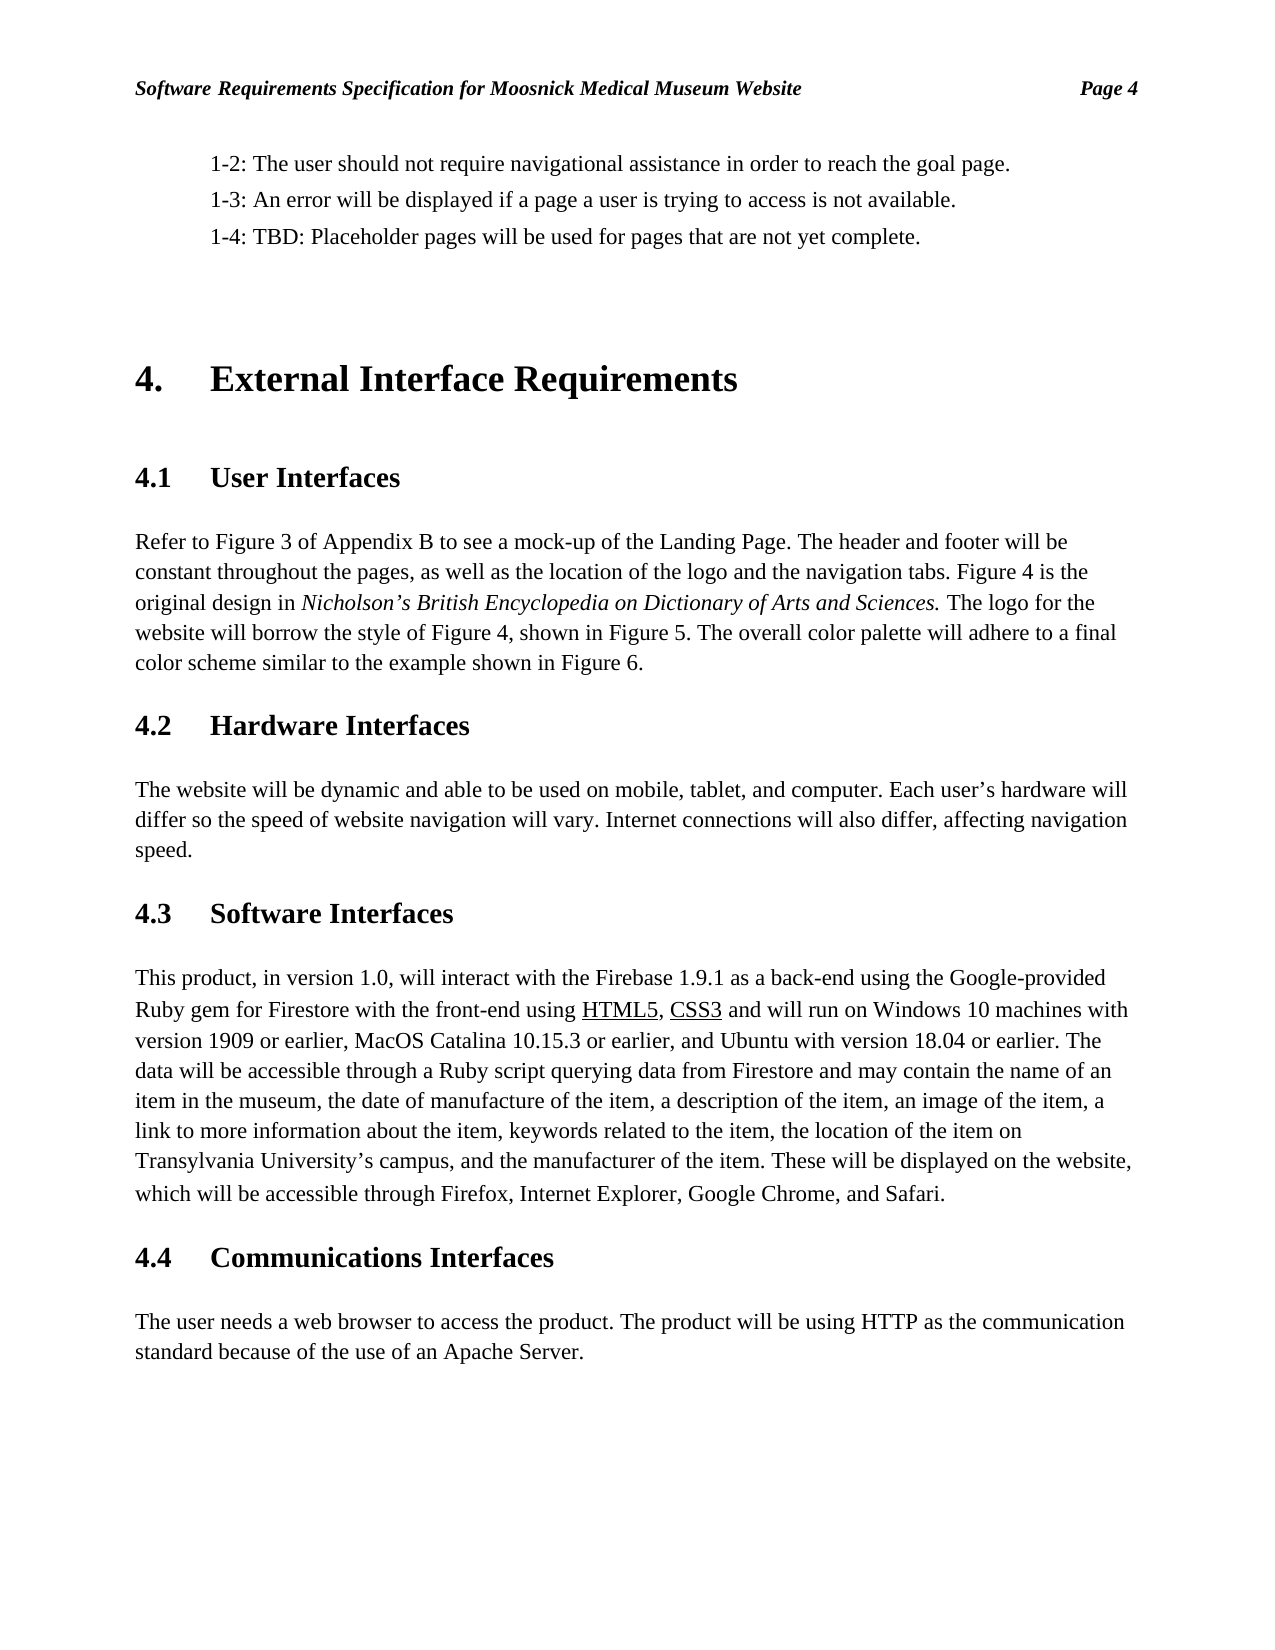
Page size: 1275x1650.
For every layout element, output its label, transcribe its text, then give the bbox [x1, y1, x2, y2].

text 1-3: An error will be displayed if a page a user is trying to access is not available. [135, 186, 1140, 213]
text 1-2: The user should not require navigational assistance in order to reach the goal page. [135, 150, 1140, 176]
subtitle Software Interfaces [135, 896, 1140, 929]
text The website will be dynamic and able to be used on mobile, tablet, and computer. Each user’s hardware will differ so the speed of website navigation will vary. Internet connections will also differ, affecting navigation speed. [135, 776, 1140, 863]
text Refer to Figure 3 of Appendix B to see a mock-up of the Landing Page. The header and footer will be constant throughout the pages, as well as the location of the logo and the navigation tabs. Figure 4 is the original design in Nicholson’s British Encyclopedia on Dictionary of Arts and Sciences. The logo for the website will borrow the style of Figure 4, shown in Figure 5. The overall color palette will adhere to a final color scheme similar to the example shown in Figure 6. [135, 528, 1140, 675]
text This product, in version 1.0, will interact with the Firebase 1.9.1 as a back-end using the Google-provided Ruby gem for Firestore with the front-end using HTML5, CSS3 and will run on Windows 10 machines with version 1909 or earlier, MacOS Catalina 10.15.3 or earlier, and Ubuntu with version 18.04 or earlier. The data will be accessible through a Ruby script querying data from Firestore and may contain the name of an item in the museum, the date of manufacture of the item, a description of the item, an image of the item, a link to more information about the item, keywords related to the item, the location of the item on Transylvania University’s campus, and the manufacturer of the item. These will be displayed on the website, which will be accessible through Firefox, Internet Explorer, Google Chrome, and Safari. [135, 963, 1140, 1207]
subtitle External Interface Requirements [135, 357, 1140, 400]
subtitle User Interfaces [135, 460, 1140, 494]
subtitle Hardware Interfaces [135, 708, 1140, 742]
subtitle Communications Interfaces [135, 1240, 1140, 1274]
text The user needs a web browser to access the product. The product will be using HTTP as the communication standard because of the use of an Apache Server. [135, 1308, 1140, 1365]
text 1-4: TBD: Placeholder pages will be used for pages that are not yet complete. [135, 223, 1140, 249]
